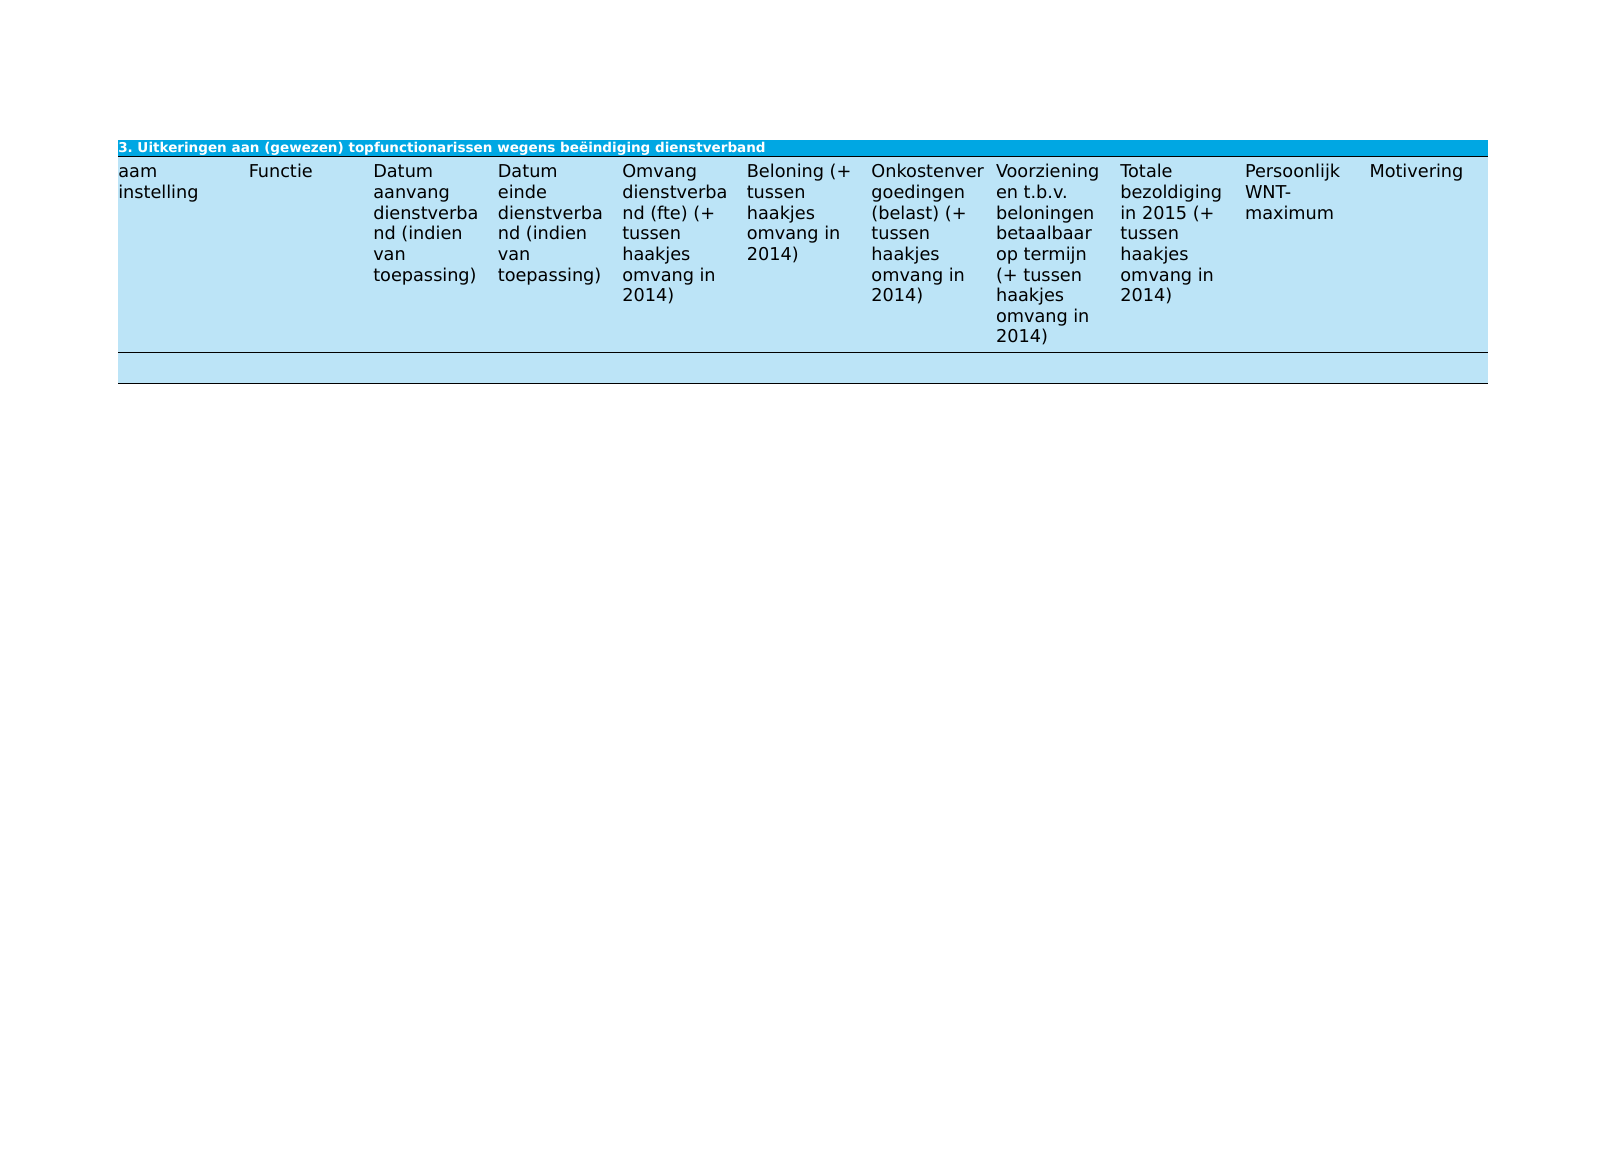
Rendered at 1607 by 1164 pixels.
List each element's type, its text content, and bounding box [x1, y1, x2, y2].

table_header 3. Uitkeringen aan (gewezen) topfunctionarissen wegens beëindiging dienstverband [118, 140, 1488, 156]
table_cell Datum aanvang dienstverband (indien van toepassing) [367, 157, 492, 352]
table_cell Functie [243, 157, 367, 352]
table_cell [118, 353, 243, 383]
table_cell aam instelling [118, 157, 243, 352]
table_cell Motivering [1363, 157, 1488, 352]
table_cell Persoonlijk WNT-maximum [1239, 157, 1363, 352]
table_cell Voorzieningen t.b.v. beloningen betaalbaar op termijn (+ tussen haakjes omvang in 2014) [990, 157, 1114, 352]
table_cell Onkostenvergoedingen (belast) (+ tussen haakjes omvang in 2014) [865, 157, 990, 352]
table_cell [367, 353, 492, 383]
table_cell [1363, 353, 1488, 383]
table_cell [865, 353, 990, 383]
table_cell Omvang dienstverband (fte) (+ tussen haakjes omvang in 2014) [616, 157, 741, 352]
table_cell Datum einde dienstverband (indien van toepassing) [492, 157, 616, 352]
table_cell [616, 353, 741, 383]
table_cell Beloning (+ tussen haakjes omvang in 2014) [741, 157, 865, 352]
table_cell [1114, 353, 1239, 383]
table_cell [243, 353, 367, 383]
table_cell [1239, 353, 1363, 383]
table_cell [741, 353, 865, 383]
table_cell [990, 353, 1114, 383]
table_cell Totale bezoldiging in 2015 (+ tussen haakjes omvang in 2014) [1114, 157, 1239, 352]
table_cell [492, 353, 616, 383]
